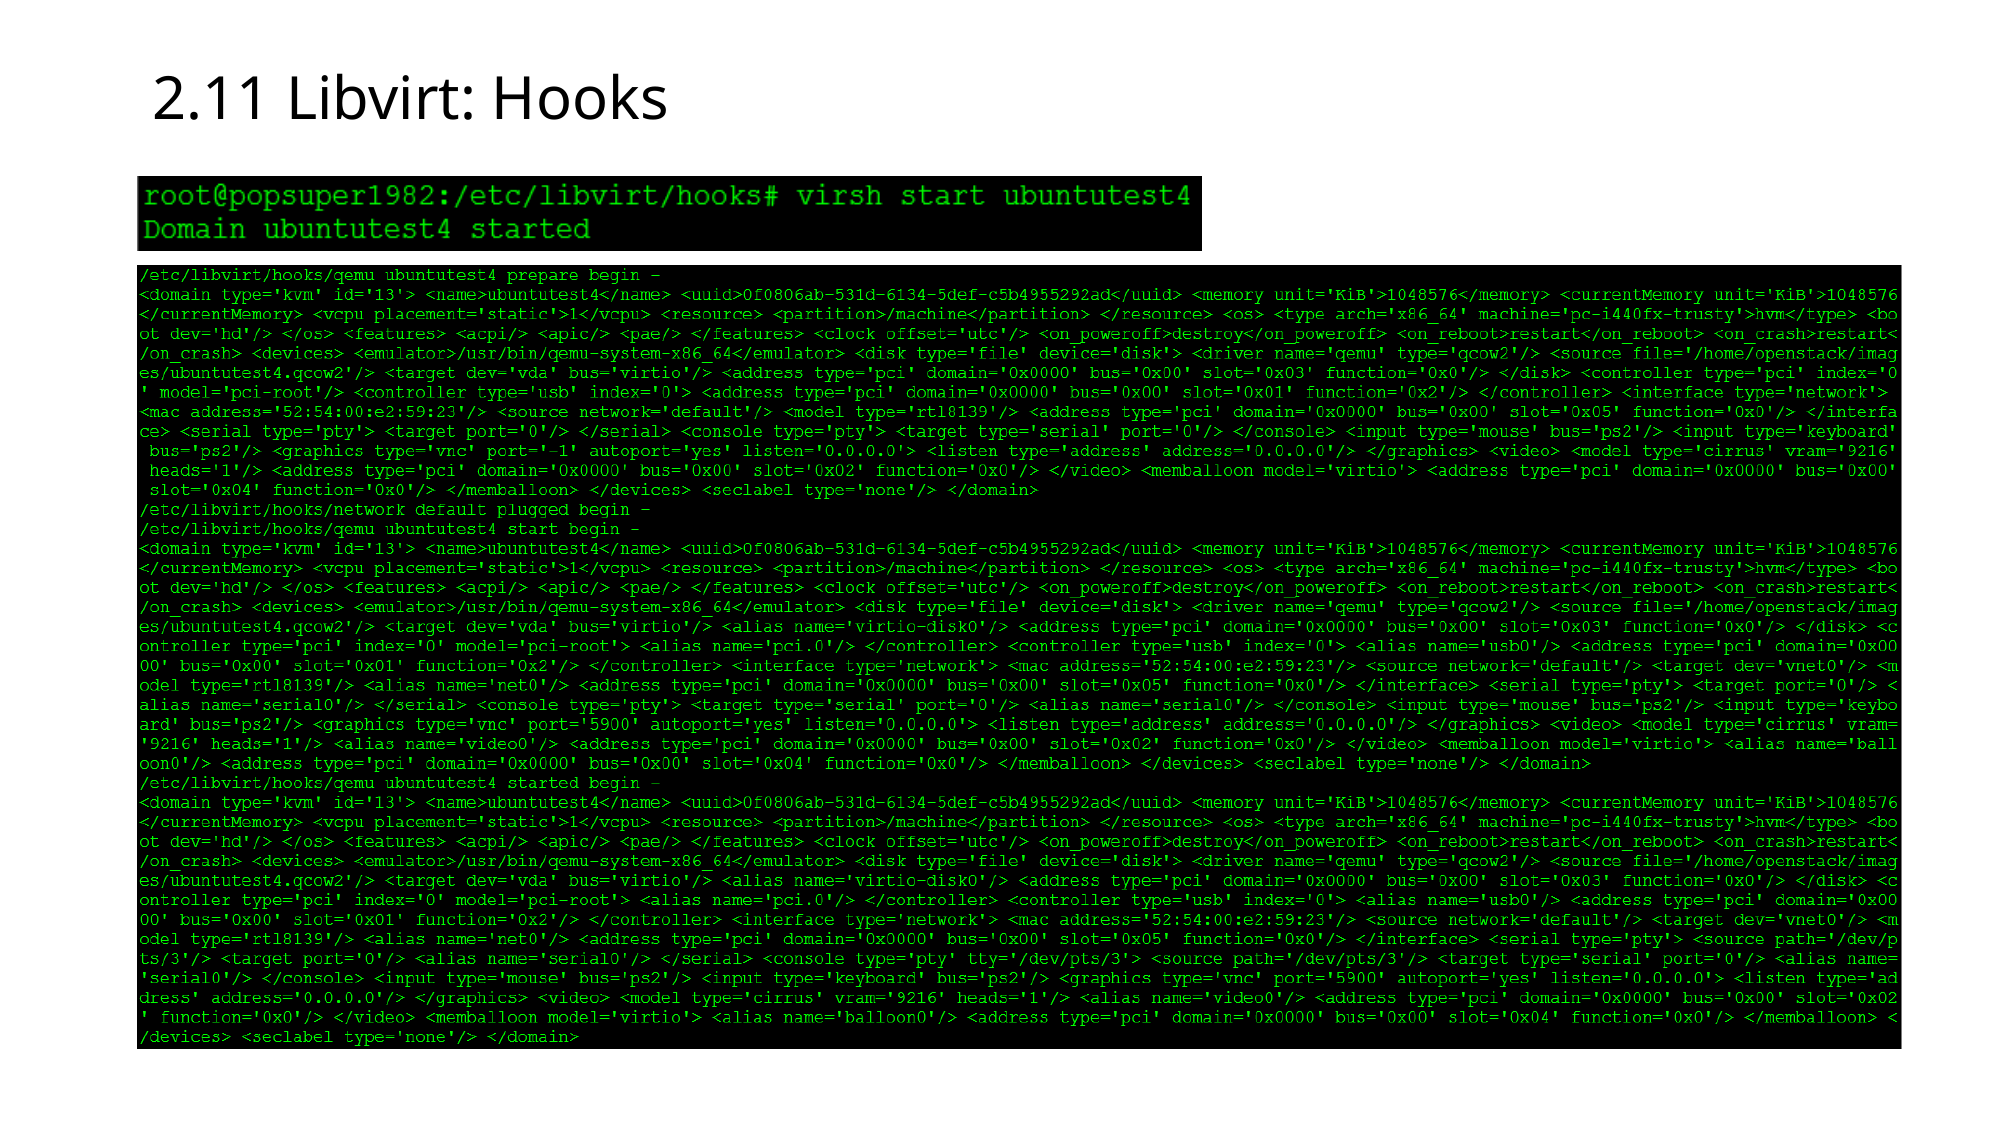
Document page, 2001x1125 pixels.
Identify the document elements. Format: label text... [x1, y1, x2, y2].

title 2.11 Libvirt: Hooks [137, 59, 1863, 140]
picture [137, 265, 1902, 1049]
picture [137, 176, 1202, 251]
